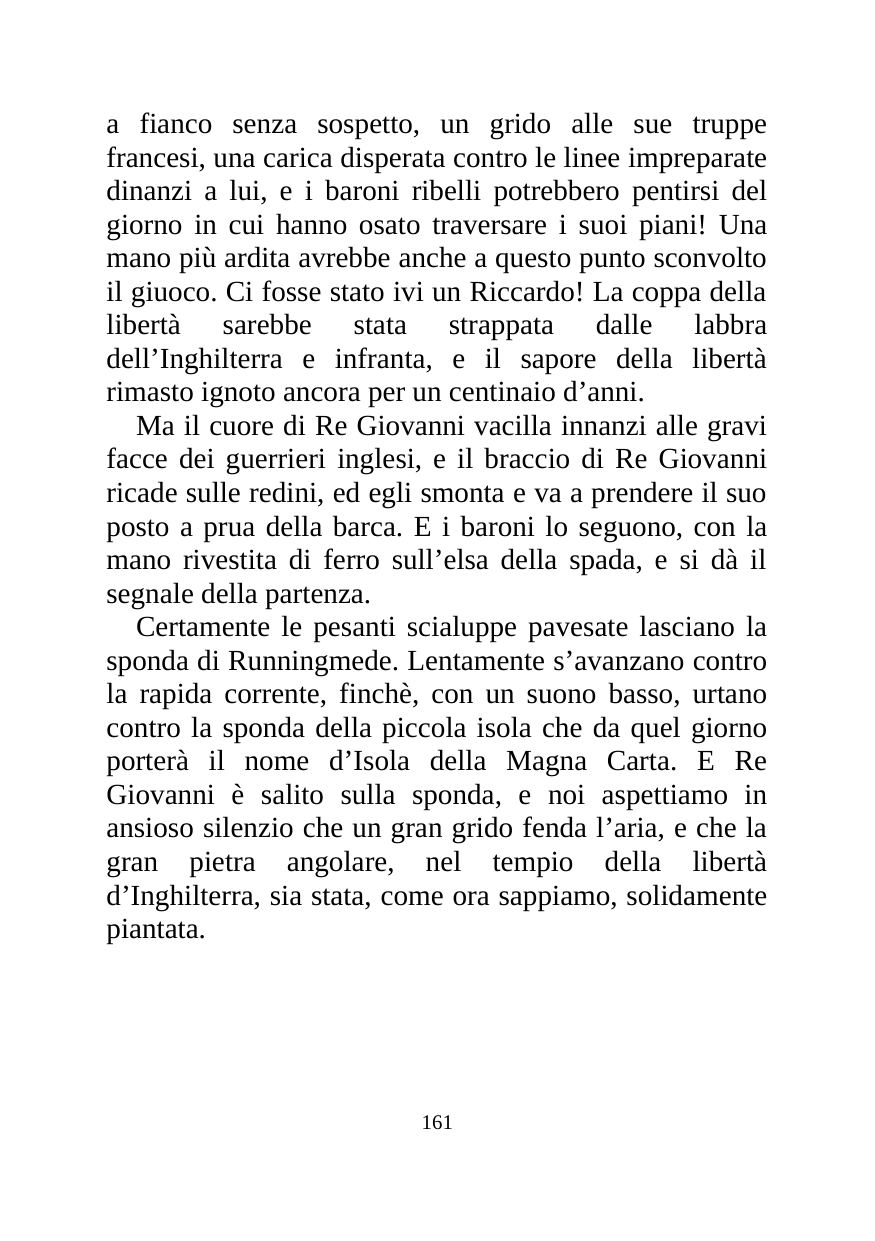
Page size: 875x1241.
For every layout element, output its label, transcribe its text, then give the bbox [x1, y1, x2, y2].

text Certamente le pesanti scialuppe pavesate lasciano la sponda di Runningmede. Lentamente s’avanzano contro la rapida corrente, finchè, con un suono basso, urtano contro la sponda della piccola isola che da quel giorno porterà il nome d’Isola della Magna Carta. E Re Giovanni è salito sulla sponda, e noi aspettiamo in ansioso silenzio che un gran grido fenda l’aria, e che la gran pietra angolare, nel tempio della libertà d’Inghilterra, sia stata, come ora sappiamo, solidamente piantata. [106, 609, 768, 945]
text Ma il cuore di Re Giovanni vacilla innanzi alle gravi facce dei guerrieri inglesi, e il braccio di Re Giovanni ricade sulle redini, ed egli smonta e va a prendere il suo posto a prua della barca. E i baroni lo seguono, con la mano rivestita di ferro sull’elsa della spada, e si dà il segnale della partenza. [106, 408, 768, 609]
text a fianco senza sospetto, un grido alle sue truppe francesi, una carica disperata contro le linee impreparate dinanzi a lui, e i baroni ribelli potrebbero pentirsi del giorno in cui hanno osato traversare i suoi piani! Una mano più ardita avrebbe anche a questo punto sconvolto il giuoco. Ci fosse stato ivi un Riccardo! La coppa della libertà sarebbe stata strappata dalle labbra dell’Inghilterra e infranta, e il sapore della libertà rimasto ignoto ancora per un centinaio d’anni. [106, 106, 768, 408]
